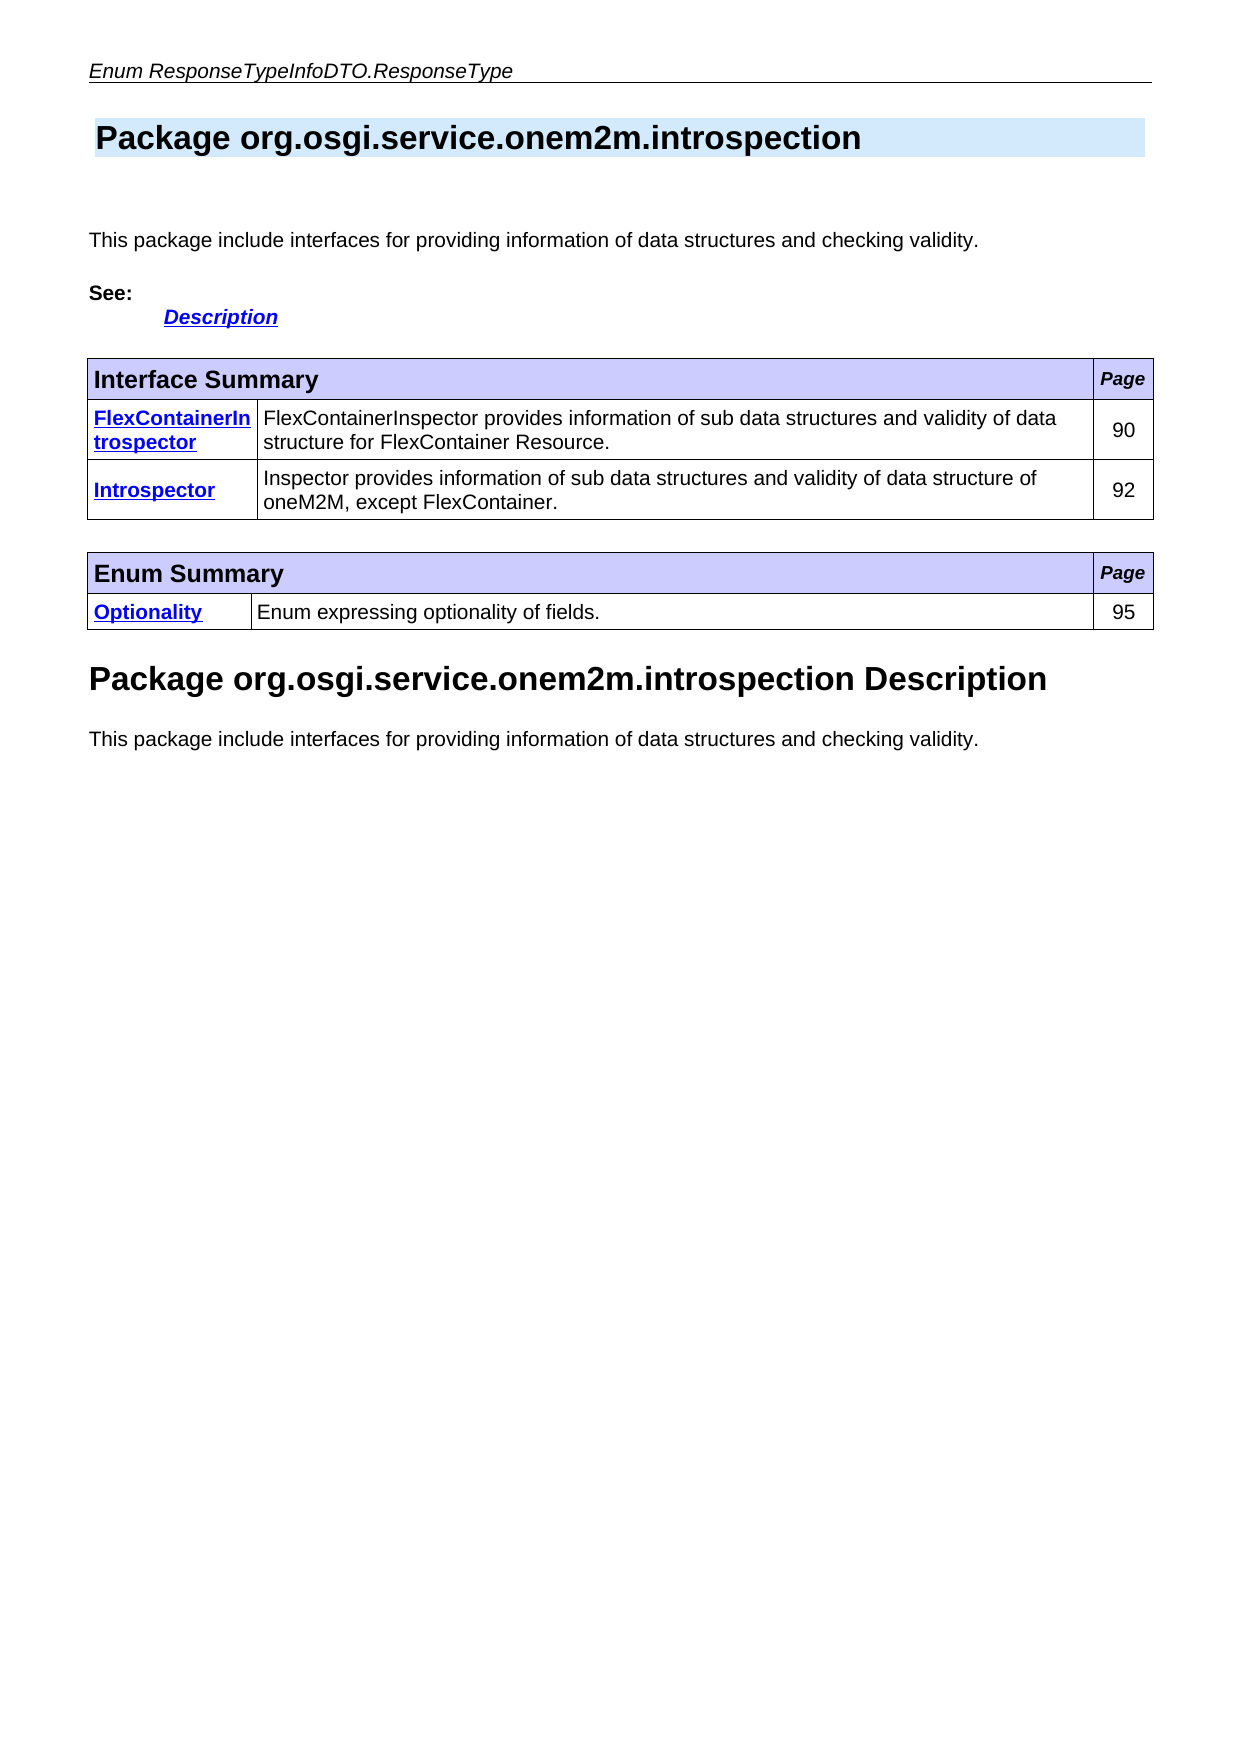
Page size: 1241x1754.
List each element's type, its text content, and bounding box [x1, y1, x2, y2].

table_header Page [1094, 359, 1153, 399]
text See: [88, 281, 1152, 305]
table_cell Inspector provides information of sub data structures and validity of data structure of oneM2M, except FlexContainer. [258, 460, 1093, 519]
table_cell Optionality [88, 594, 251, 629]
text This package include interfaces for providing information of data structures and checking validity. [88, 228, 1152, 252]
table_cell Introspector [88, 460, 257, 519]
table_cell FlexContainerInspector provides information of sub data structures and validity of data structure for FlexContainer Resource. [258, 400, 1093, 459]
subtitle Package org.osgi.service.onem2m.introspection [95, 118, 1145, 157]
table_header Enum Summary [88, 553, 1093, 593]
table_cell FlexContainerIntrospector [88, 400, 257, 459]
text Package org.osgi.service.onem2m.introspection Description [88, 659, 1152, 698]
text This package include interfaces for providing information of data structures and checking validity. [88, 727, 1152, 751]
table_cell 92 [1094, 460, 1153, 519]
table_cell 95 [1094, 594, 1153, 629]
table_header Interface Summary [88, 359, 1093, 399]
table_cell Enum expressing optionality of fields. [252, 594, 1093, 629]
table_cell 90 [1094, 400, 1153, 459]
text Description [163, 305, 1152, 329]
table_header Page [1094, 553, 1153, 593]
